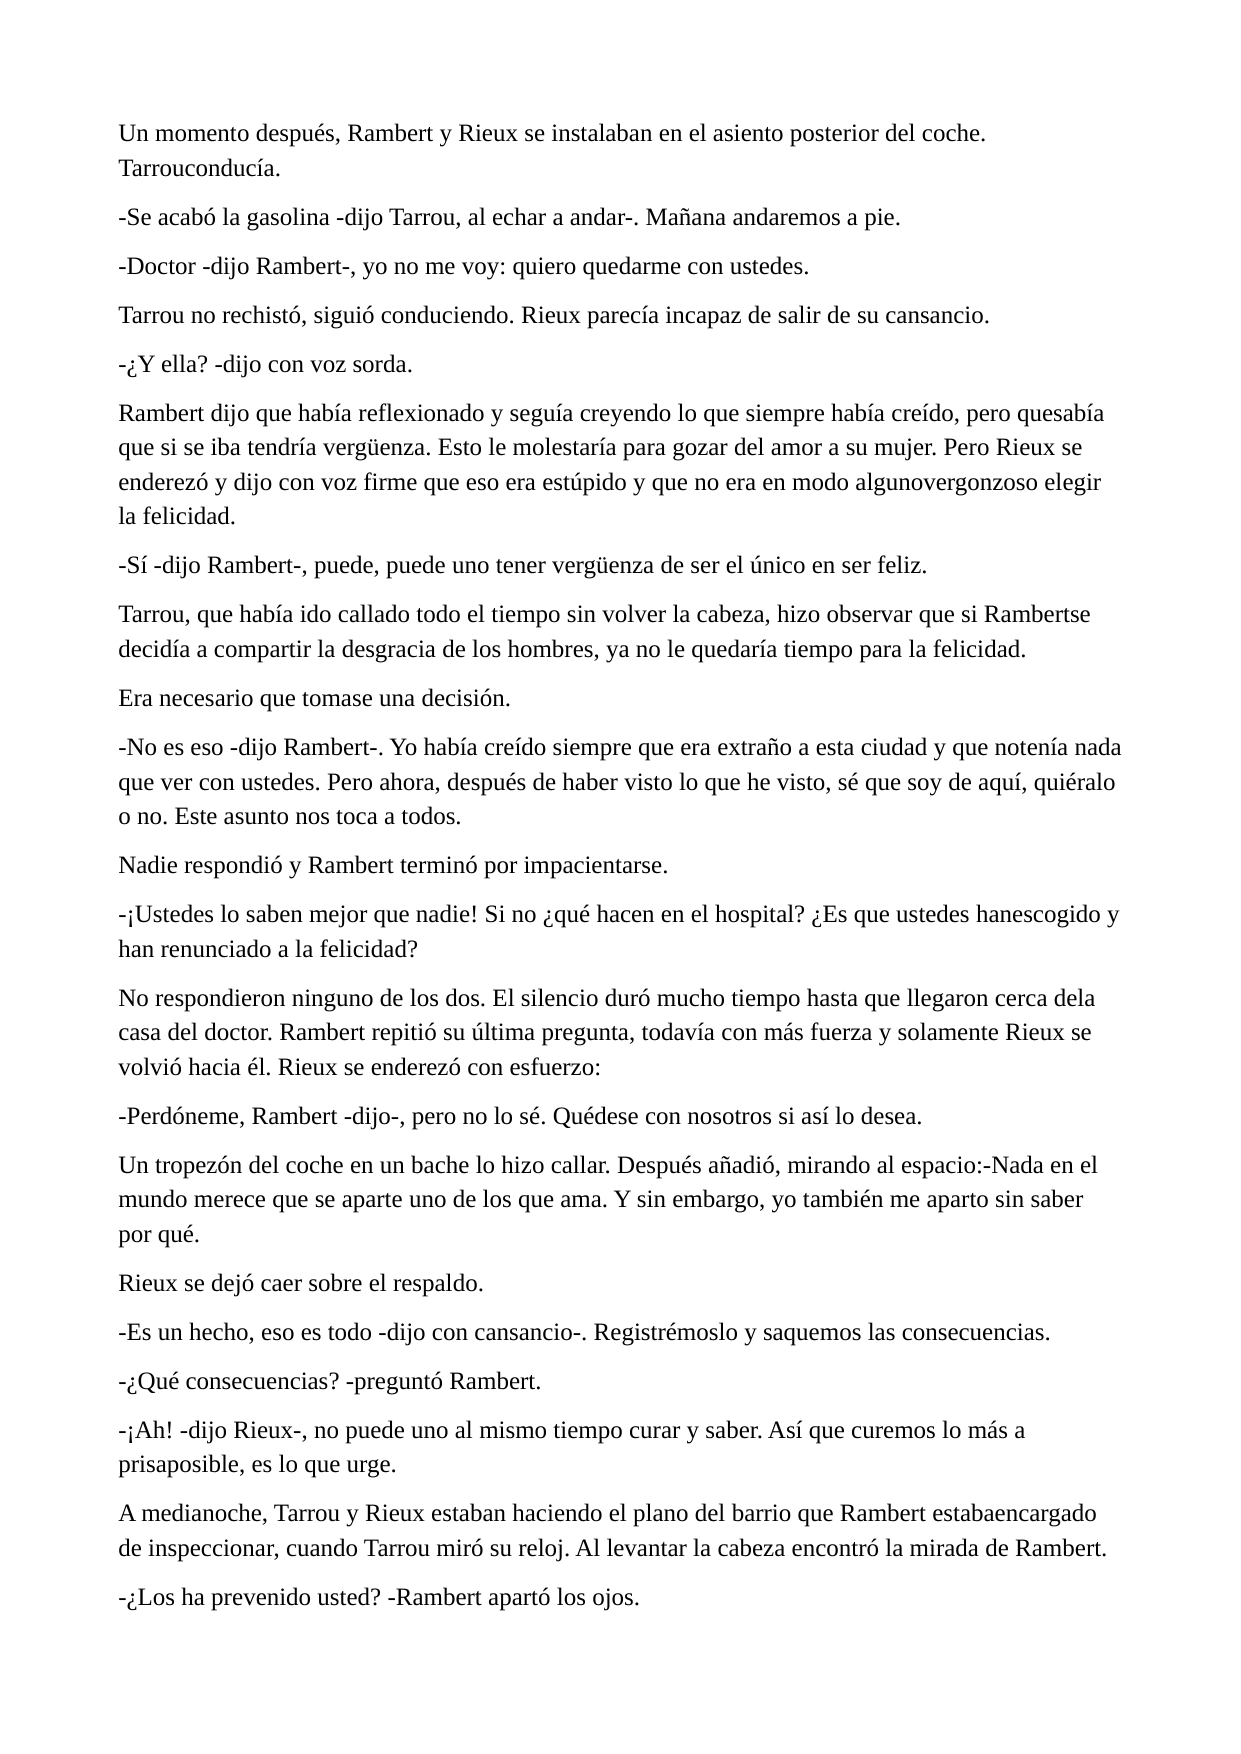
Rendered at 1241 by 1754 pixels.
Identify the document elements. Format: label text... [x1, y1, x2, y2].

text Tarrou no rechistó, siguió conduciendo. Rieux parecía incapaz de salir de su cansancio. [118, 300, 1122, 328]
text Un tropezón del coche en un bache lo hizo callar. Después añadió, mirando al espacio:-Nada en el mundo merece que se aparte uno de los que ama. Y sin embargo, yo también me aparto sin saber por qué. [118, 1150, 1122, 1247]
text Rambert dijo que había reflexionado y seguía creyendo lo que siempre había creído, pero quesabía que si se iba tendría vergüenza. Esto le molestaría para gozar del amor a su mujer. Pero Rieux se enderezó y dijo con voz firme que eso era estúpido y que no era en modo algunovergonzoso elegir la felicidad. [118, 398, 1122, 530]
text -¿Los ha prevenido usted? -Rambert apartó los ojos. [118, 1582, 1122, 1611]
text -¿Qué consecuencias? -preguntó Rambert. [118, 1366, 1122, 1395]
text -Sí -dijo Rambert-, puede, puede uno tener vergüenza de ser el único en ser feliz. [118, 550, 1122, 579]
text Nadie respondió y Rambert terminó por impacientarse. [118, 850, 1122, 879]
text -¡Ah! -dijo Rieux-, no puede uno al mismo tiempo curar y saber. Así que curemos lo más a prisaposible, es lo que urge. [118, 1415, 1122, 1478]
text -No es eso -dijo Rambert-. Yo había creído siempre que era extraño a esta ciudad y que notenía nada que ver con ustedes. Pero ahora, después de haber visto lo que he visto, sé que soy de aquí, quiéralo o no. Este asunto nos toca a todos. [118, 732, 1122, 830]
text -Es un hecho, eso es todo -dijo con cansancio-. Registrémoslo y saquemos las consecuencias. [118, 1317, 1122, 1346]
text Rieux se dejó caer sobre el respaldo. [118, 1268, 1122, 1297]
text Era necesario que tomase una decisión. [118, 683, 1122, 712]
text Un momento después, Rambert y Rieux se instalaban en el asiento posterior del coche. Tarrouconducía. [118, 118, 1122, 181]
text -Doctor -dijo Rambert-, yo no me voy: quiero quedarme con ustedes. [118, 251, 1122, 279]
text -¿Y ella? -dijo con voz sorda. [118, 349, 1122, 378]
text No respondieron ninguno de los dos. El silencio duró mucho tiempo hasta que llegaron cerca dela casa del doctor. Rambert repitió su última pregunta, todavía con más fuerza y solamente Rieux se volvió hacia él. Rieux se enderezó con esfuerzo: [118, 983, 1122, 1080]
text Tarrou, que había ido callado todo el tiempo sin volver la cabeza, hizo observar que si Rambertse decidía a compartir la desgracia de los hombres, ya no le quedaría tiempo para la felicidad. [118, 599, 1122, 663]
text -¡Ustedes lo saben mejor que nadie! Si no ¿qué hacen en el hospital? ¿Es que ustedes hanescogido y han renunciado a la felicidad? [118, 899, 1122, 962]
text -Se acabó la gasolina -dijo Tarrou, al echar a andar-. Mañana andaremos a pie. [118, 202, 1122, 230]
text -Perdóneme, Rambert -dijo-, pero no lo sé. Quédese con nosotros si así lo desea. [118, 1101, 1122, 1129]
text A medianoche, Tarrou y Rieux estaban haciendo el plano del barrio que Rambert estabaencargado de inspeccionar, cuando Tarrou miró su reloj. Al levantar la cabeza encontró la mirada de Rambert. [118, 1498, 1122, 1562]
